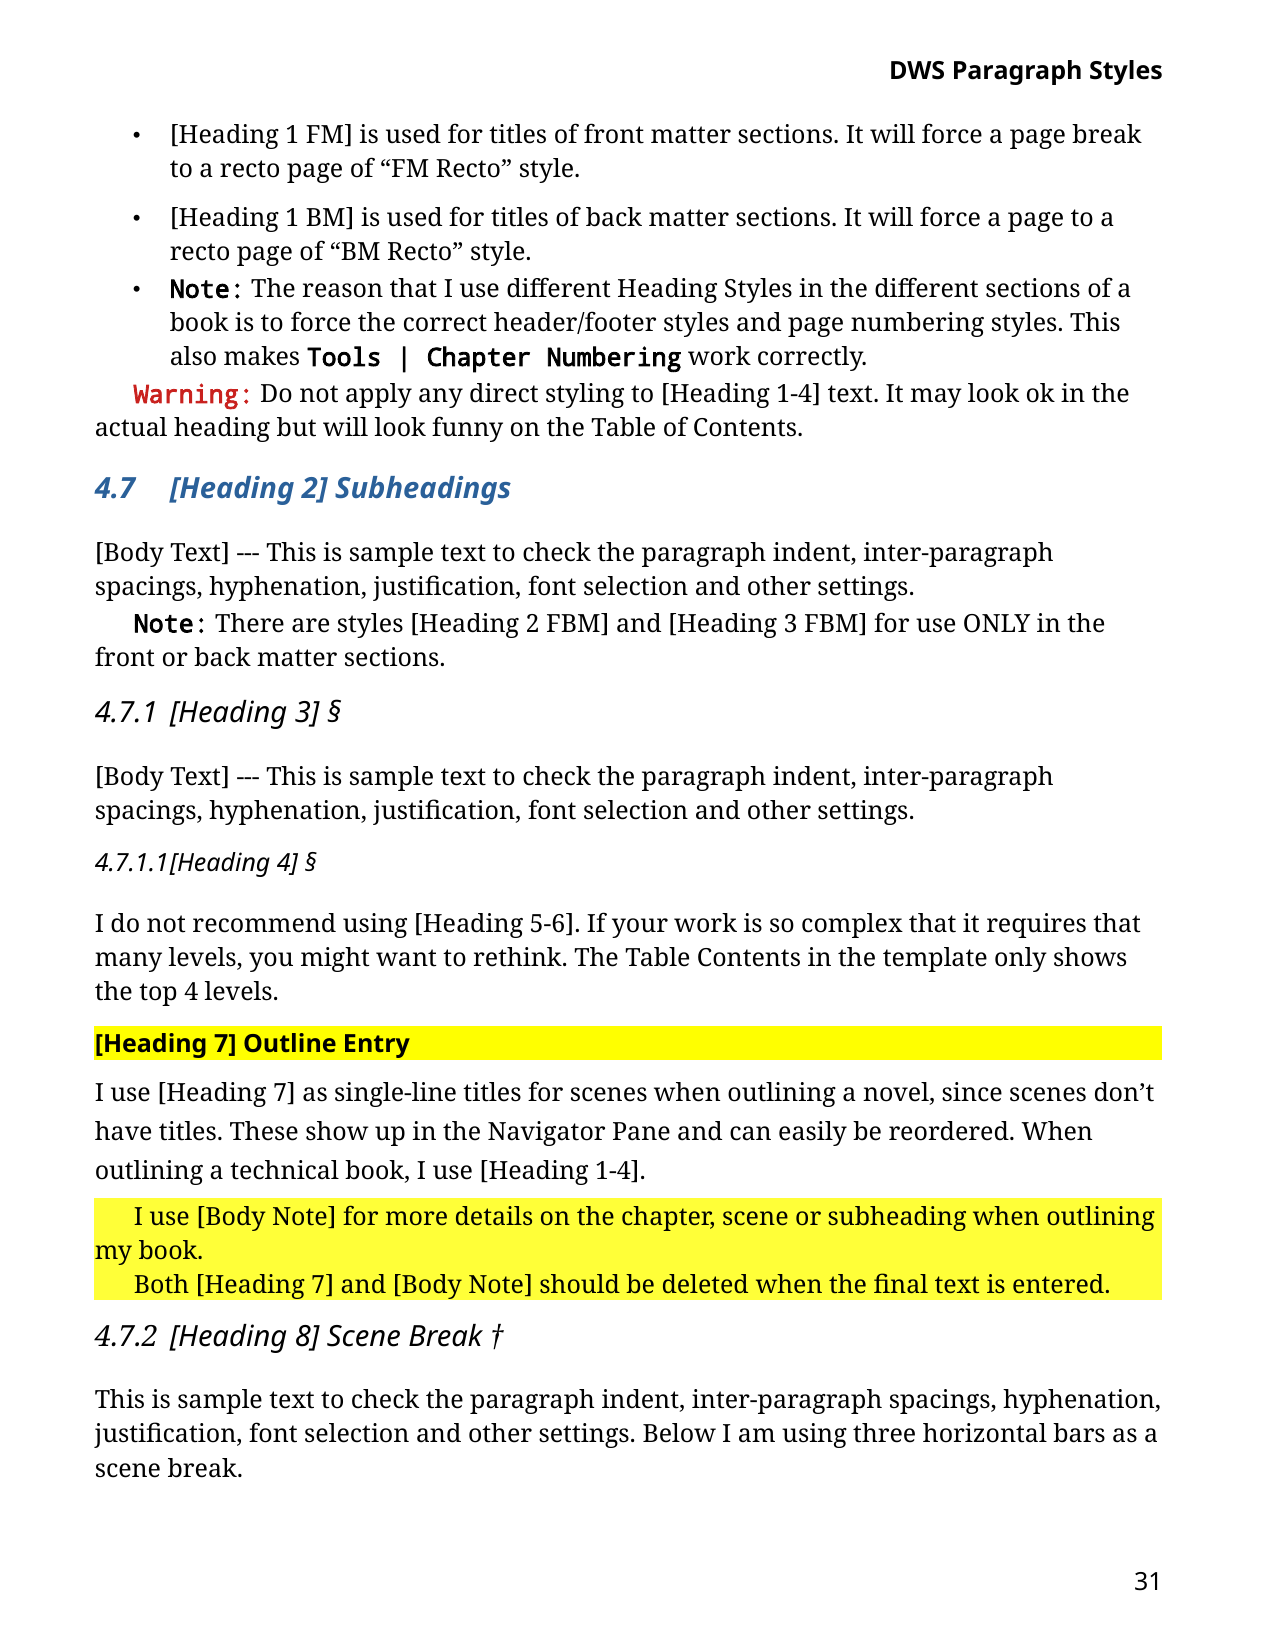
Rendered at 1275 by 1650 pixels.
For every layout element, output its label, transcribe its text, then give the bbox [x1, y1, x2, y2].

text Both [Heading 7] and [Body Note] should be deleted when the final text is entered. [94, 1266, 1162, 1300]
subtitle [Heading 4] § [94, 844, 1162, 878]
text [Body Text] --- This is sample text to check the paragraph indent, inter-paragraph spacings, hyphenation, justification, font selection and other settings. [94, 534, 1162, 602]
list [Heading 1 BM] is used for titles of back matter sections. It will force a page to a recto page of “BM Recto” style. [132, 200, 1162, 268]
text I use [Heading 7] as single-line titles for scenes when outlining a novel, since scenes don’t have titles. These show up in the Navigator Pane and can easily be reordered. When outlining a technical book, I use [Heading 1-4]. [94, 1075, 1162, 1187]
text This is sample text to check the paragraph indent, inter-paragraph spacings, hyphenation, justification, font selection and other settings. Below I am using three horizontal bars as a scene break. [94, 1382, 1162, 1484]
text [Body Text] --- This is sample text to check the paragraph indent, inter-paragraph spacings, hyphenation, justification, font selection and other settings. [94, 758, 1162, 826]
text I use [Body Note] for more details on the chapter, scene or subheading when outlining my book. [94, 1198, 1162, 1266]
list [Heading 1 FM] is used for titles of front matter sections. It will force a page break to a recto page of “FM Recto” style. [132, 117, 1162, 185]
subtitle [Heading 3] § [94, 692, 1162, 731]
subtitle [Heading 2] Subheadings [94, 468, 1162, 507]
text Warning: Do not apply any direct styling to [Heading 1-4] text. It may look ok in the actual heading but will look funny on the Table of Contents. [94, 376, 1162, 444]
text Note: There are styles [Heading 2 FBM] and [Heading 3 FBM] for use ONLY in the front or back matter sections. [94, 605, 1162, 673]
subtitle [Heading 7] Outline Entry [94, 1026, 1162, 1060]
text I do not recommend using [Heading 5-6]. If your work is so complex that it requires that many levels, you might want to rethink. The Table Contents in the template only shows the top 4 levels. [94, 905, 1162, 1008]
subtitle [Heading 8] Scene Break † [94, 1315, 1162, 1355]
list Note: The reason that I use different Heading Styles in the different sections of a book is to force the correct header/footer styles and page numbering styles. This also makes Tools | Chapter Numbering work correctly. [132, 271, 1162, 373]
